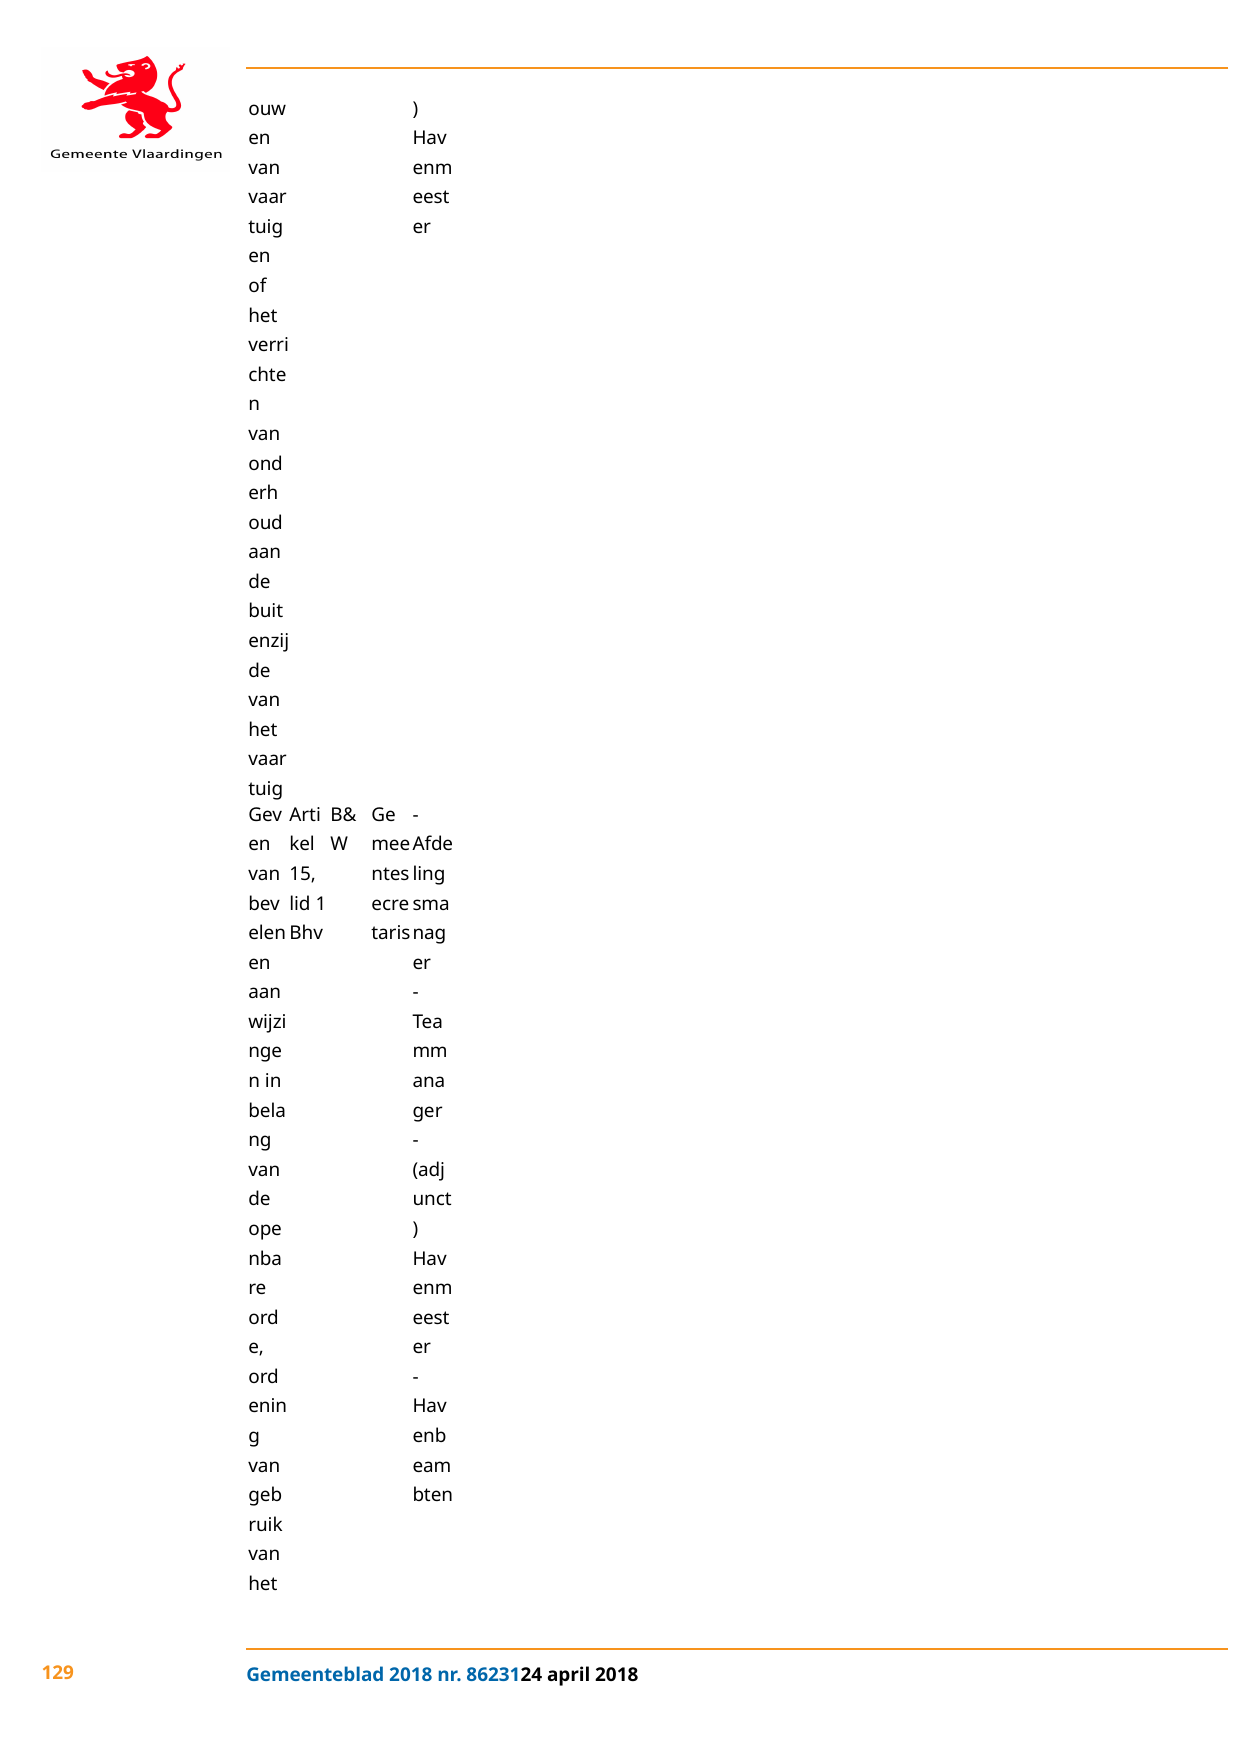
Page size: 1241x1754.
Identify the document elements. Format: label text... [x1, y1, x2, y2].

table_cell Artikel 15, lid 1 Bhv [289, 801, 330, 1596]
table_cell [453, 95, 494, 801]
table_cell [453, 801, 494, 1596]
table_cell B&W [330, 801, 371, 1596]
table_cell Geven van bevelen en aanwijzingen in belang van de openbare orde, ordening van gebruik van het [248, 801, 289, 1596]
picture [41, 47, 231, 172]
table_cell ) Havenmeester [412, 95, 453, 801]
table_cell ouwen van vaartuigen of het verrichten van onderhoud aan de buitenzijde van het vaartuig [248, 95, 289, 801]
table_cell - Afdelingsmanager - Teammanager - (adjunct) Havenmeester - Havenbeambten [412, 801, 453, 1596]
table_cell Gemeentesecretaris [371, 801, 412, 1596]
table_cell [330, 95, 371, 801]
table_cell [289, 95, 330, 801]
table_cell [371, 95, 412, 801]
